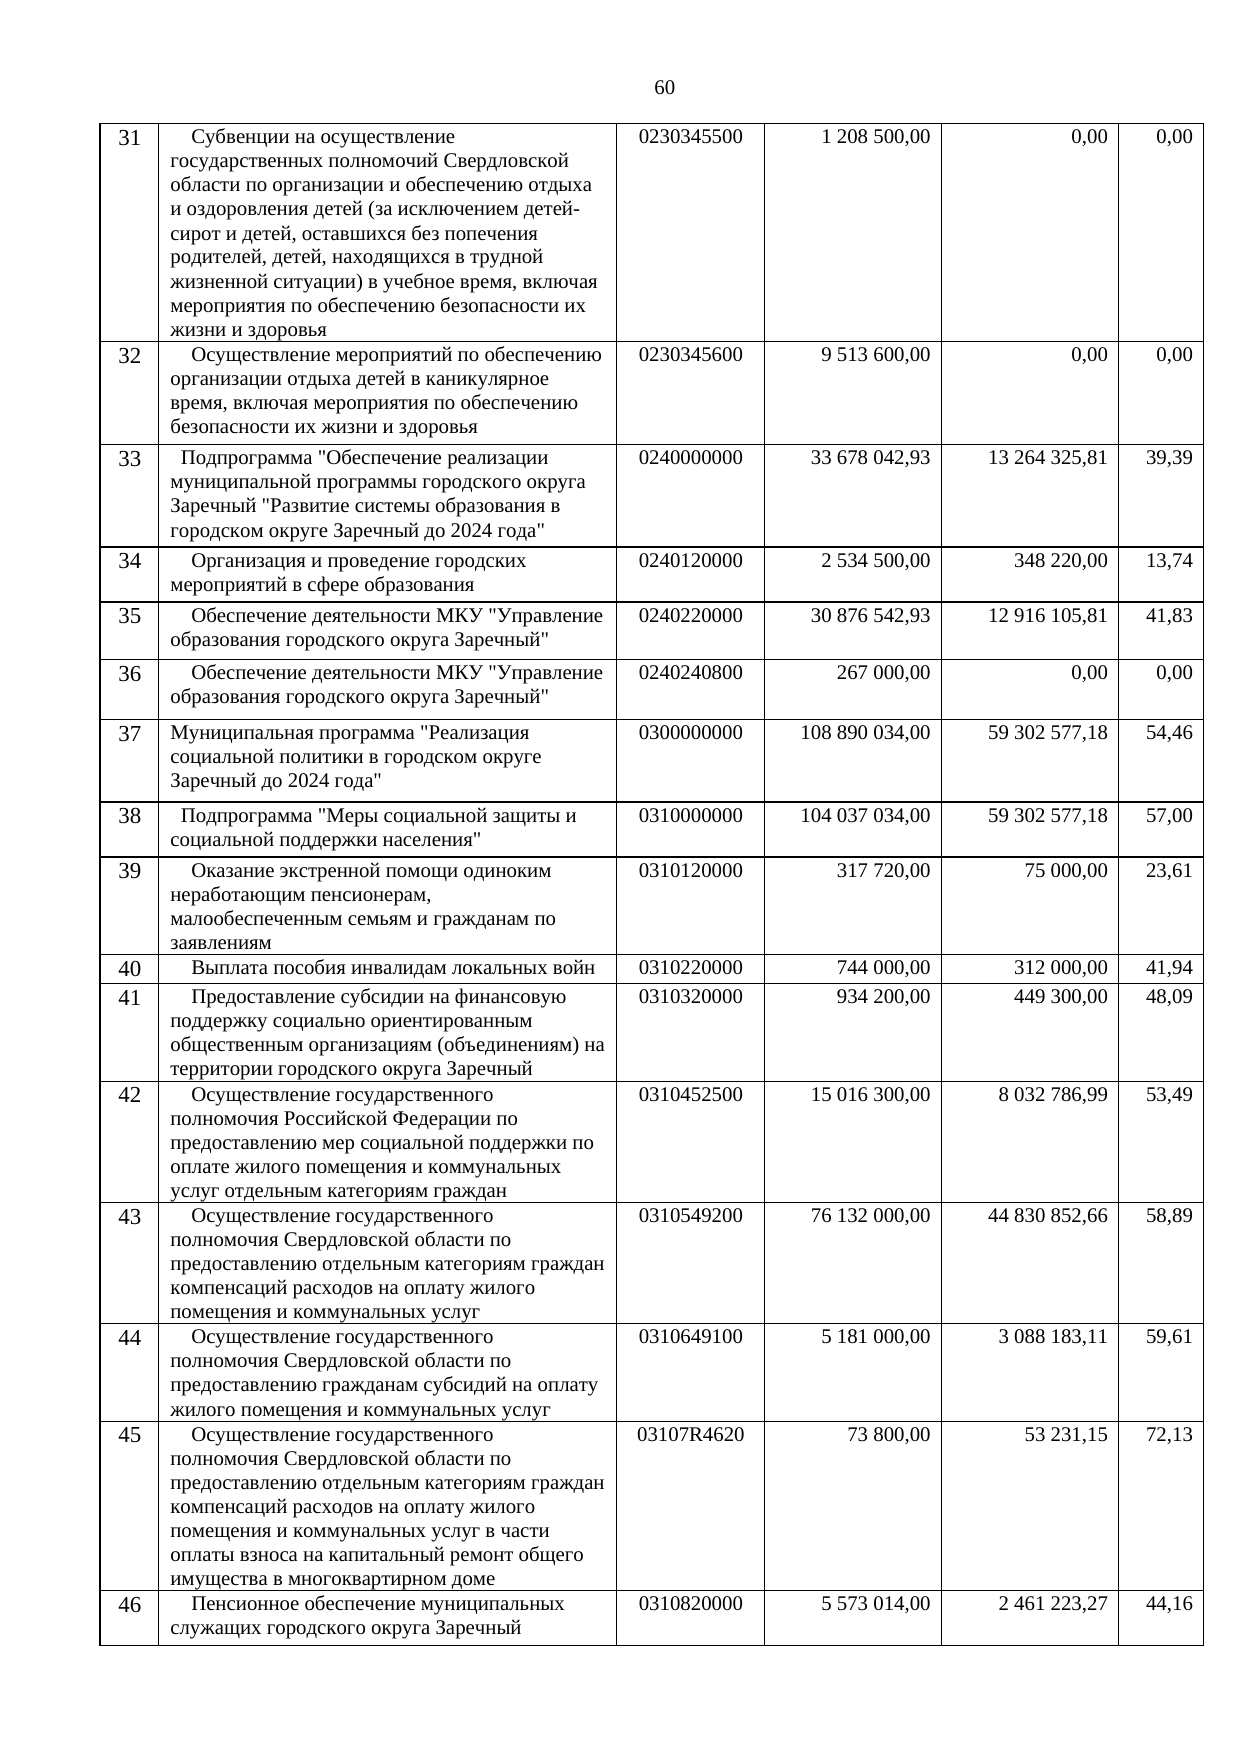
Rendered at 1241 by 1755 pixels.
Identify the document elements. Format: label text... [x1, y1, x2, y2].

table_cell 312 000,00 [942, 955, 1118, 982]
table_cell 75 000,00 [942, 858, 1118, 954]
table_cell 46 [101, 1591, 158, 1645]
table_cell 31 [101, 124, 158, 341]
table_cell 0310452500 [617, 1082, 764, 1202]
table_cell Осуществление государственного полномочия Свердловской области по предоставлению отдельным категориям граждан компенсаций расходов на оплату жилого помещения и коммунальных услуг [159, 1203, 616, 1323]
table_cell 33 678 042,93 [765, 445, 941, 546]
table_cell 5 573 014,00 [765, 1591, 941, 1645]
table_cell 33 [101, 445, 158, 546]
table_cell 03107R4620 [617, 1422, 764, 1590]
table_cell 3 088 183,11 [942, 1324, 1118, 1421]
table_cell 35 [101, 603, 158, 659]
table_cell 44,16 [1119, 1591, 1203, 1645]
table_cell 0310120000 [617, 858, 764, 954]
table_cell 0300000000 [617, 720, 764, 801]
table_cell Муниципальная программа "Реализация социальной политики в городском округе Заречный до 2024 года" [159, 720, 616, 801]
table_cell 39,39 [1119, 445, 1203, 546]
table_cell 1 208 500,00 [765, 124, 941, 341]
table_cell 57,00 [1119, 803, 1203, 856]
table_cell 449 300,00 [942, 984, 1118, 1081]
table_cell Подпрограмма "Меры социальной защиты и социальной поддержки населения" [159, 803, 616, 856]
table_cell 45 [101, 1422, 158, 1590]
table_cell 39 [101, 858, 158, 954]
table_cell 53 231,15 [942, 1422, 1118, 1590]
table_cell 0,00 [1119, 660, 1203, 719]
table_cell 2 534 500,00 [765, 548, 941, 601]
table_cell 9 513 600,00 [765, 342, 941, 444]
table_cell 0,00 [942, 124, 1118, 341]
table_cell Выплата пособия инвалидам локальных войн [159, 955, 616, 982]
table_cell Осуществление государственного полномочия Свердловской области по предоставлению гражданам субсидий на оплату жилого помещения и коммунальных услуг [159, 1324, 616, 1421]
table_cell 41,94 [1119, 955, 1203, 982]
table_cell 0240220000 [617, 603, 764, 659]
table_cell 40 [101, 955, 158, 982]
table_cell 59,61 [1119, 1324, 1203, 1421]
table_cell 934 200,00 [765, 984, 941, 1081]
table_cell 0310649100 [617, 1324, 764, 1421]
table_cell 43 [101, 1203, 158, 1323]
table_cell 0310220000 [617, 955, 764, 982]
table_cell 0310320000 [617, 984, 764, 1081]
table_cell 41 [101, 984, 158, 1081]
table_cell 5 181 000,00 [765, 1324, 941, 1421]
table_cell 0230345500 [617, 124, 764, 341]
table_cell 42 [101, 1082, 158, 1202]
table_cell 34 [101, 548, 158, 601]
table_cell 44 830 852,66 [942, 1203, 1118, 1323]
table_cell Организация и проведение городских мероприятий в сфере образования [159, 548, 616, 601]
table_cell Осуществление государственного полномочия Свердловской области по предоставлению отдельным категориям граждан компенсаций расходов на оплату жилого помещения и коммунальных услуг в части оплаты взноса на капитальный ремонт общего имущества в многоквартирном доме [159, 1422, 616, 1590]
table_cell 267 000,00 [765, 660, 941, 719]
table_cell Пенсионное обеспечение муниципальных служащих городского округа Заречный [159, 1591, 616, 1645]
table_cell 13,74 [1119, 548, 1203, 601]
table_cell 0240120000 [617, 548, 764, 601]
table_cell 73 800,00 [765, 1422, 941, 1590]
table_cell 0,00 [942, 342, 1118, 444]
table_cell Осуществление государственного полномочия Российской Федерации по предоставлению мер социальной поддержки по оплате жилого помещения и коммунальных услуг отдельным категориям граждан [159, 1082, 616, 1202]
table_cell 348 220,00 [942, 548, 1118, 601]
table_cell 32 [101, 342, 158, 444]
table_cell Обеспечение деятельности МКУ "Управление образования городского округа Заречный" [159, 660, 616, 719]
table_cell 54,46 [1119, 720, 1203, 801]
table_cell 0,00 [1119, 342, 1203, 444]
table_cell 2 461 223,27 [942, 1591, 1118, 1645]
table_cell 30 876 542,93 [765, 603, 941, 659]
table_cell 58,89 [1119, 1203, 1203, 1323]
table_cell 59 302 577,18 [942, 720, 1118, 801]
table_cell Предоставление субсидии на финансовую поддержку социально ориентированным общественным организациям (объединениям) на территории городского округа Заречный [159, 984, 616, 1081]
table_cell 72,13 [1119, 1422, 1203, 1590]
table_cell Осуществление мероприятий по обеспечению организации отдыха детей в каникулярное время, включая мероприятия по обеспечению безопасности их жизни и здоровья [159, 342, 616, 444]
table_cell 0240240800 [617, 660, 764, 719]
table_cell 0310549200 [617, 1203, 764, 1323]
table_cell 0230345600 [617, 342, 764, 444]
table_cell 37 [101, 720, 158, 801]
table_cell 0310000000 [617, 803, 764, 856]
table_cell 108 890 034,00 [765, 720, 941, 801]
table_cell 36 [101, 660, 158, 719]
table_cell 12 916 105,81 [942, 603, 1118, 659]
table_cell Подпрограмма "Обеспечение реализации муниципальной программы городского округа Заречный "Развитие системы образования в городском округе Заречный до 2024 года" [159, 445, 616, 546]
table_cell 104 037 034,00 [765, 803, 941, 856]
table_cell 0240000000 [617, 445, 764, 546]
table_cell 0,00 [1119, 124, 1203, 341]
table_cell Оказание экстренной помощи одиноким неработающим пенсионерам, малообеспеченным семьям и гражданам по заявлениям [159, 858, 616, 954]
table_cell 0,00 [942, 660, 1118, 719]
table_cell 48,09 [1119, 984, 1203, 1081]
table_cell 53,49 [1119, 1082, 1203, 1202]
table_cell 38 [101, 803, 158, 856]
table_cell 317 720,00 [765, 858, 941, 954]
table_cell 76 132 000,00 [765, 1203, 941, 1323]
table_cell Субвенции на осуществление государственных полномочий Свердловской области по организации и обеспечению отдыха и оздоровления детей (за исключением детей-сирот и детей, оставшихся без попечения родителей, детей, находящихся в трудной жизненной ситуации) в учебное время, включая мероприятия по обеспечению безопасности их жизни и здоровья [159, 124, 616, 341]
table_cell 59 302 577,18 [942, 803, 1118, 856]
table_cell 23,61 [1119, 858, 1203, 954]
table_cell 8 032 786,99 [942, 1082, 1118, 1202]
table_cell 0310820000 [617, 1591, 764, 1645]
table_cell 15 016 300,00 [765, 1082, 941, 1202]
table_cell 13 264 325,81 [942, 445, 1118, 546]
table_cell 744 000,00 [765, 955, 941, 982]
table_cell Обеспечение деятельности МКУ "Управление образования городского округа Заречный" [159, 603, 616, 659]
table_cell 44 [101, 1324, 158, 1421]
table_cell 41,83 [1119, 603, 1203, 659]
